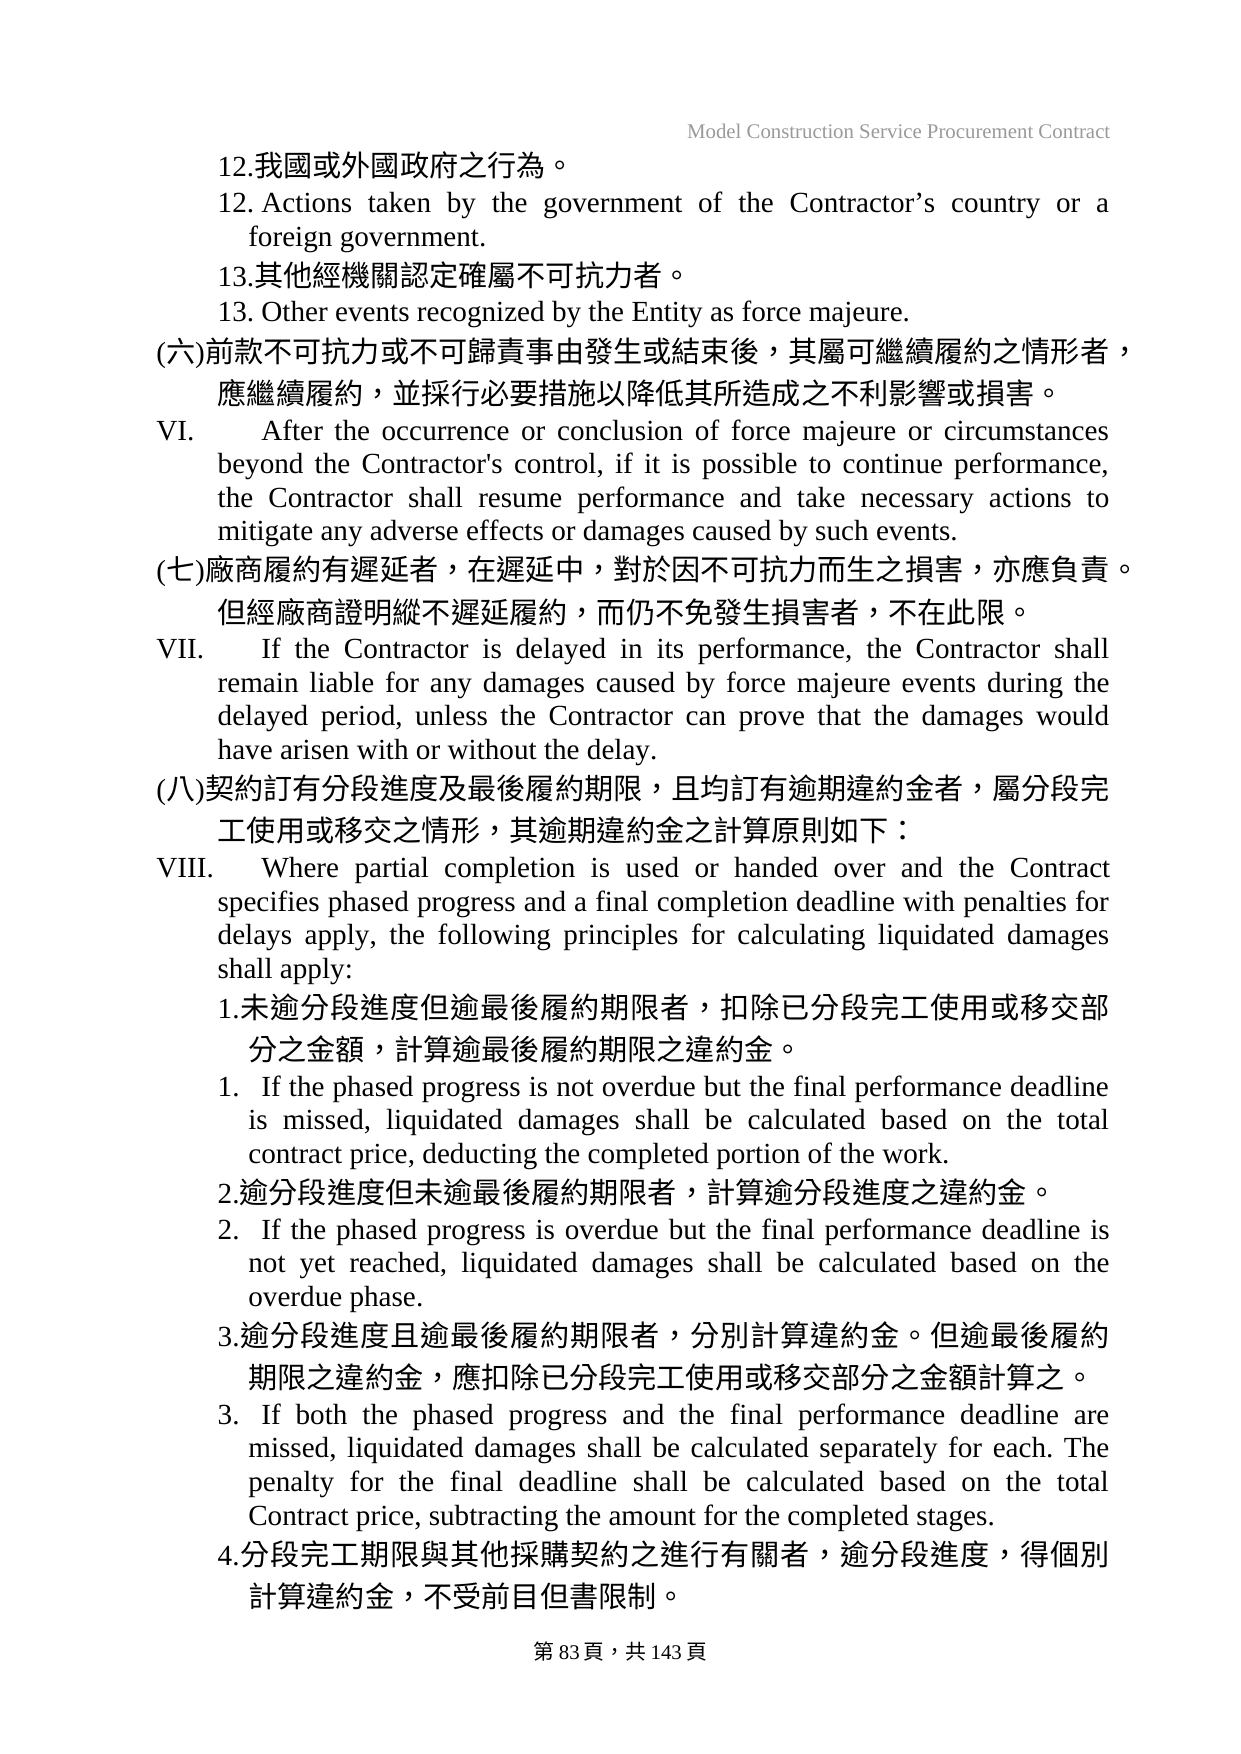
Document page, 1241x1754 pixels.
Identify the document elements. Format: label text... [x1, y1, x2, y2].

text (八)契約訂有分段進度及最後履約期限，且均訂有逾期違約金者，屬分段完工使用或移交之情形，其逾期違約金之計算原則如下： [156, 766, 1110, 850]
text 13. Other events recognized by the Entity as force majeure. [217, 294, 1110, 328]
text 2. If the phased progress is overdue but the final performance deadline is not yet reached, liquidated damages shall be calculated based on the overdue phase. [217, 1212, 1110, 1312]
text VIII. Where partial completion is used or handed over and the Contract specifies phased progress and a final completion deadline with penalties for delays apply, the following principles for calculating liquidated damages shall apply: [156, 850, 1110, 984]
text 12. Actions taken by the government of the Contractor’s country or a foreign government. [217, 185, 1110, 252]
text VII. If the Contractor is delayed in its performance, the Contractor shall remain liable for any damages caused by force majeure events during the delayed period, unless the Contractor can prove that the damages would have arisen with or without the delay. [156, 631, 1110, 766]
text 1.未逾分段進度但逾最後履約期限者，扣除已分段完工使用或移交部分之金額，計算逾最後履約期限之違約金。 [217, 984, 1110, 1069]
text 12.我國或外國政府之行為。 [217, 143, 1110, 185]
text 2.逾分段進度但未逾最後履約期限者，計算逾分段進度之違約金。 [217, 1169, 1110, 1212]
text 1. If the phased progress is not overdue but the final performance deadline is missed, liquidated damages shall be calculated based on the total contract price, deducting the completed portion of the work. [217, 1069, 1110, 1169]
text 4.分段完工期限與其他採購契約之進行有關者，逾分段進度，得個別計算違約金，不受前目但書限制。 [217, 1531, 1110, 1616]
text (七)廠商履約有遲延者，在遲延中，對於因不可抗力而生之損害，亦應負責。但經廠商證明縱不遲延履約，而仍不免發生損害者，不在此限。 [156, 547, 1110, 631]
text 3.逾分段進度且逾最後履約期限者，分別計算違約金。但逾最後履約期限之違約金，應扣除已分段完工使用或移交部分之金額計算之。 [217, 1312, 1110, 1397]
text (六)前款不可抗力或不可歸責事由發生或結束後，其屬可繼續履約之情形者，應繼續履約，並採行必要措施以降低其所造成之不利影響或損害。 [156, 328, 1110, 413]
text 3. If both the phased progress and the final performance deadline are missed, liquidated damages shall be calculated separately for each. The penalty for the final deadline shall be calculated based on the total Contract price, subtracting the amount for the completed stages. [217, 1397, 1110, 1531]
text VI. After the occurrence or conclusion of force majeure or circumstances beyond the Contractor's control, if it is possible to continue performance, the Contractor shall resume performance and take necessary actions to mitigate any adverse effects or damages caused by such events. [156, 413, 1110, 547]
text 13.其他經機關認定確屬不可抗力者。 [217, 252, 1110, 294]
